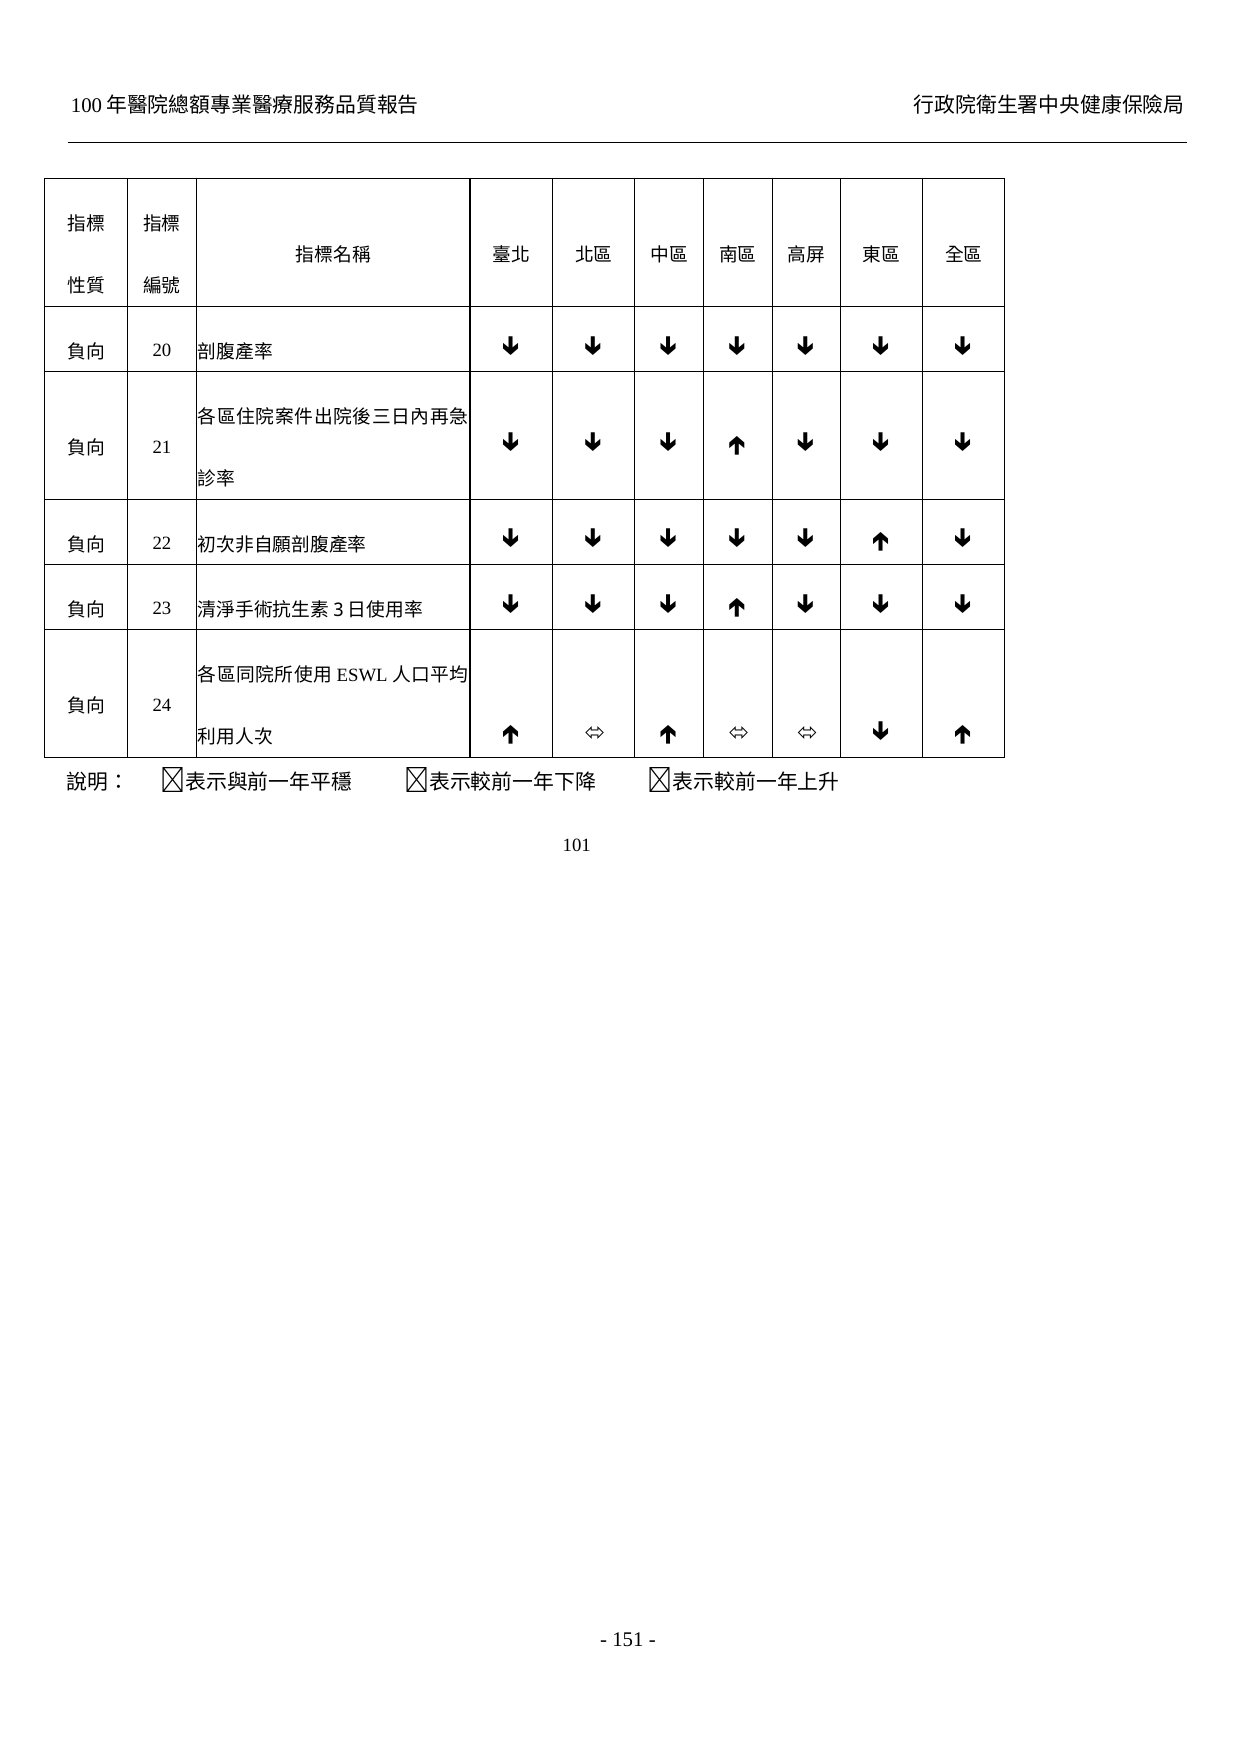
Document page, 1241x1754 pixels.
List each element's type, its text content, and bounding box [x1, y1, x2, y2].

text 說明： 表示與前一年平穩 表示較前一年下降 表示較前一年上升 [66, 769, 1047, 794]
table_cell  [773, 307, 840, 371]
table_cell 負向 [45, 372, 127, 498]
table_header 臺北 [471, 179, 552, 306]
table_cell  [923, 500, 1004, 564]
table_cell  [841, 372, 922, 498]
table_cell  [841, 307, 922, 371]
table_cell  [635, 372, 703, 498]
table_cell  [923, 630, 1004, 757]
table_cell  [553, 500, 634, 564]
table_cell  [923, 565, 1004, 629]
table_cell  [635, 565, 703, 629]
table_cell  [553, 565, 634, 629]
table_header 指標 性質 [45, 179, 127, 306]
table_cell  [553, 307, 634, 371]
text 101 [562, 834, 604, 856]
table_cell 各區住院案件出院後三日內再急診率 [197, 372, 469, 498]
table_cell  [635, 630, 703, 757]
table_cell  [704, 307, 772, 371]
table_cell 清淨手術抗生素3日使用率 [197, 565, 469, 629]
table_cell  [471, 500, 552, 564]
table_cell 剖腹產率 [197, 307, 469, 371]
table_header 北區 [553, 179, 634, 306]
table_cell 負向 [45, 307, 127, 371]
table_cell  [704, 372, 772, 498]
table_cell  [553, 630, 634, 757]
table_cell 21 [128, 372, 196, 498]
table_cell 24 [128, 630, 196, 757]
table_cell  [773, 372, 840, 498]
table_cell  [553, 372, 634, 498]
table_cell  [704, 630, 772, 757]
table_header 東區 [841, 179, 922, 306]
table_cell  [635, 500, 703, 564]
table_cell  [773, 500, 840, 564]
table_cell  [471, 565, 552, 629]
table_cell  [471, 307, 552, 371]
table_cell 22 [128, 500, 196, 564]
table_header 高屏 [773, 179, 840, 306]
table_cell  [635, 307, 703, 371]
table_cell  [704, 500, 772, 564]
table_cell 20 [128, 307, 196, 371]
table_header 全區 [923, 179, 1004, 306]
table_cell  [923, 372, 1004, 498]
table_cell  [841, 630, 922, 757]
table_cell 23 [128, 565, 196, 629]
table_cell 各區同院所使用ESWL人口平均利用人次 [197, 630, 469, 757]
table_cell  [704, 565, 772, 629]
table_header 中區 [635, 179, 703, 306]
table_cell  [773, 630, 840, 757]
table_header 指標名稱 [197, 179, 469, 306]
table_cell  [773, 565, 840, 629]
table_cell 負向 [45, 500, 127, 564]
table_header 南區 [704, 179, 772, 306]
table_cell  [471, 372, 552, 498]
table_cell  [923, 307, 1004, 371]
table_cell  [841, 500, 922, 564]
table_header 指標 編號 [128, 179, 196, 306]
table_cell  [841, 565, 922, 629]
table_cell  [471, 630, 552, 757]
table_cell 負向 [45, 565, 127, 629]
table_cell 初次非自願剖腹產率 [197, 500, 469, 564]
table_cell 負向 [45, 630, 127, 757]
